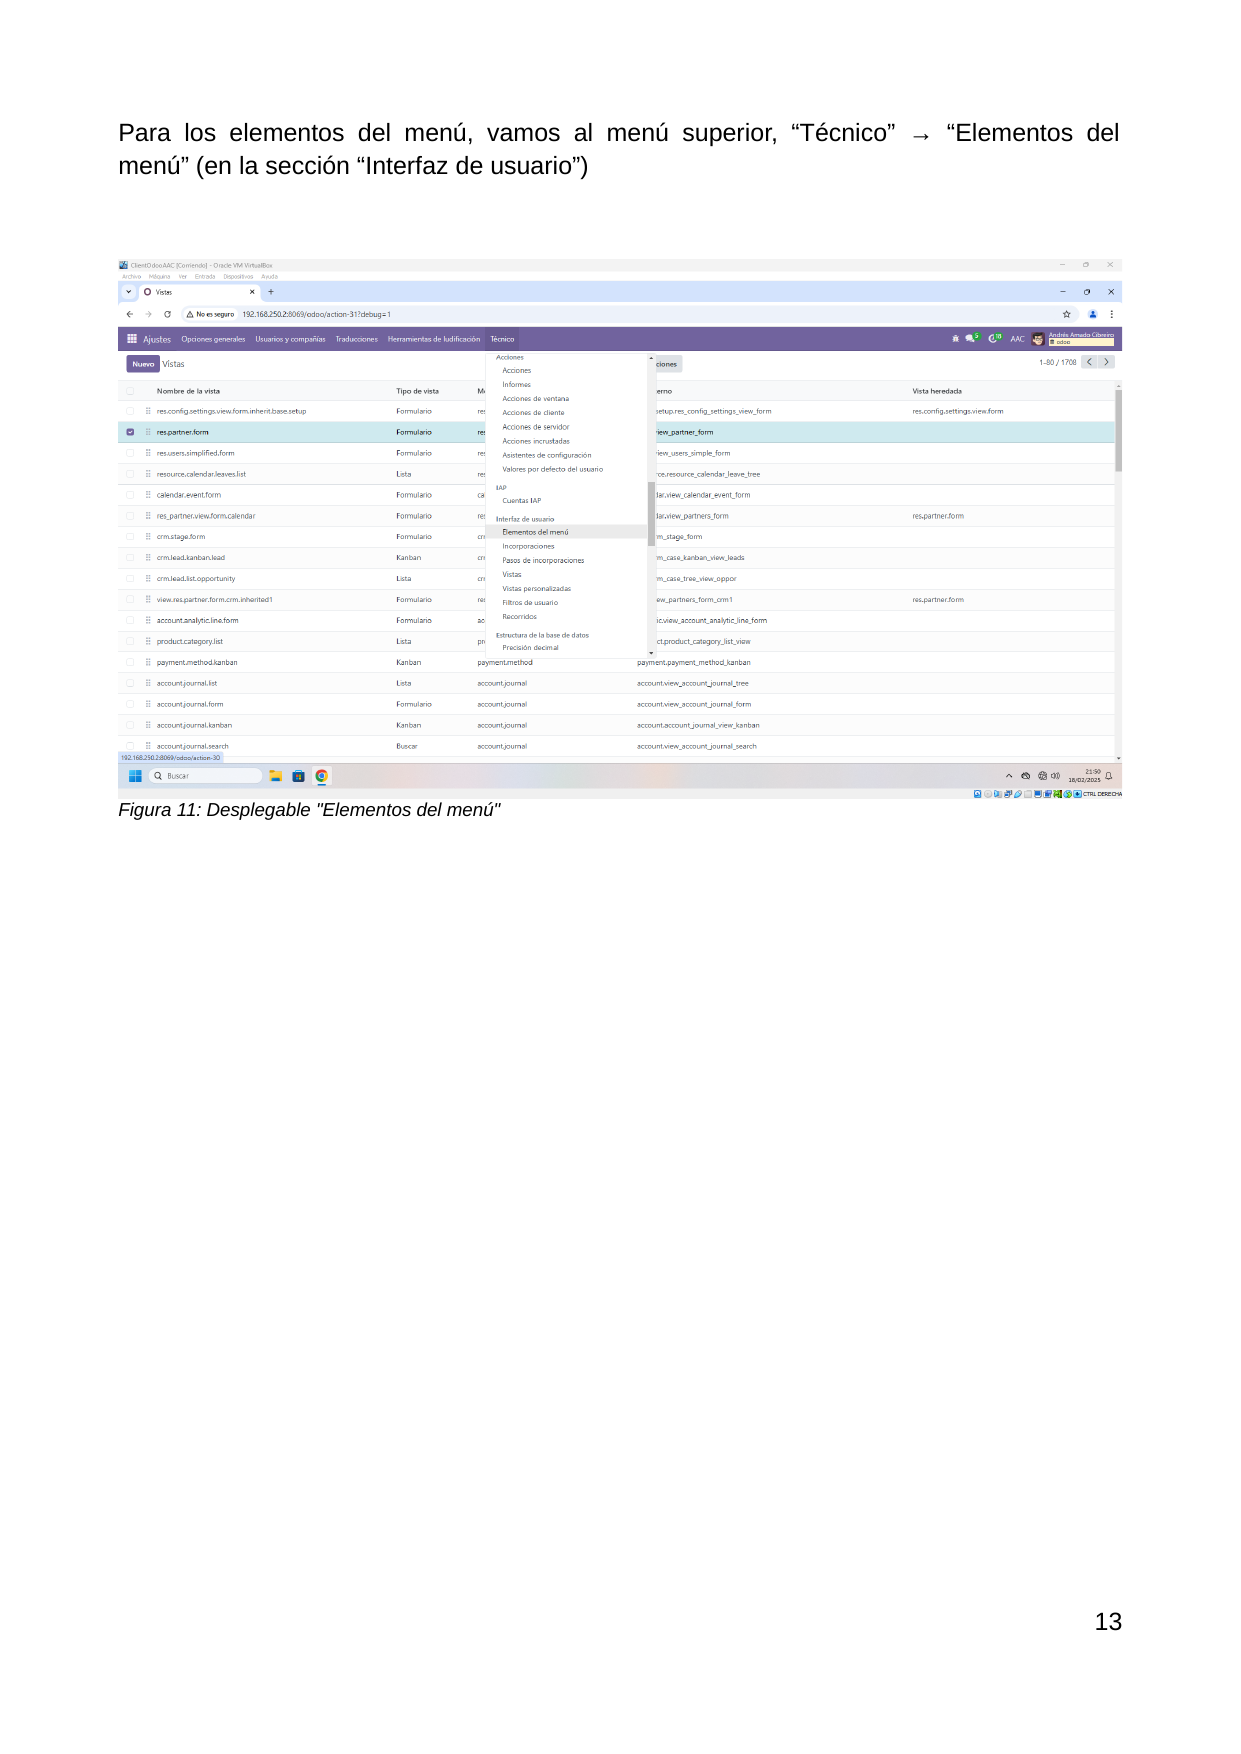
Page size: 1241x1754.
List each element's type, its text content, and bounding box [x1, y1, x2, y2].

text Figura 11: Desplegable "Elementos del menú" [118, 799, 1122, 820]
picture [118, 259, 1123, 799]
text Para los elementos del menú, vamos al menú superior, “Técnico” → “Elementos del menú” (en la sección “Interfaz de usuario”) [118, 118, 1122, 180]
